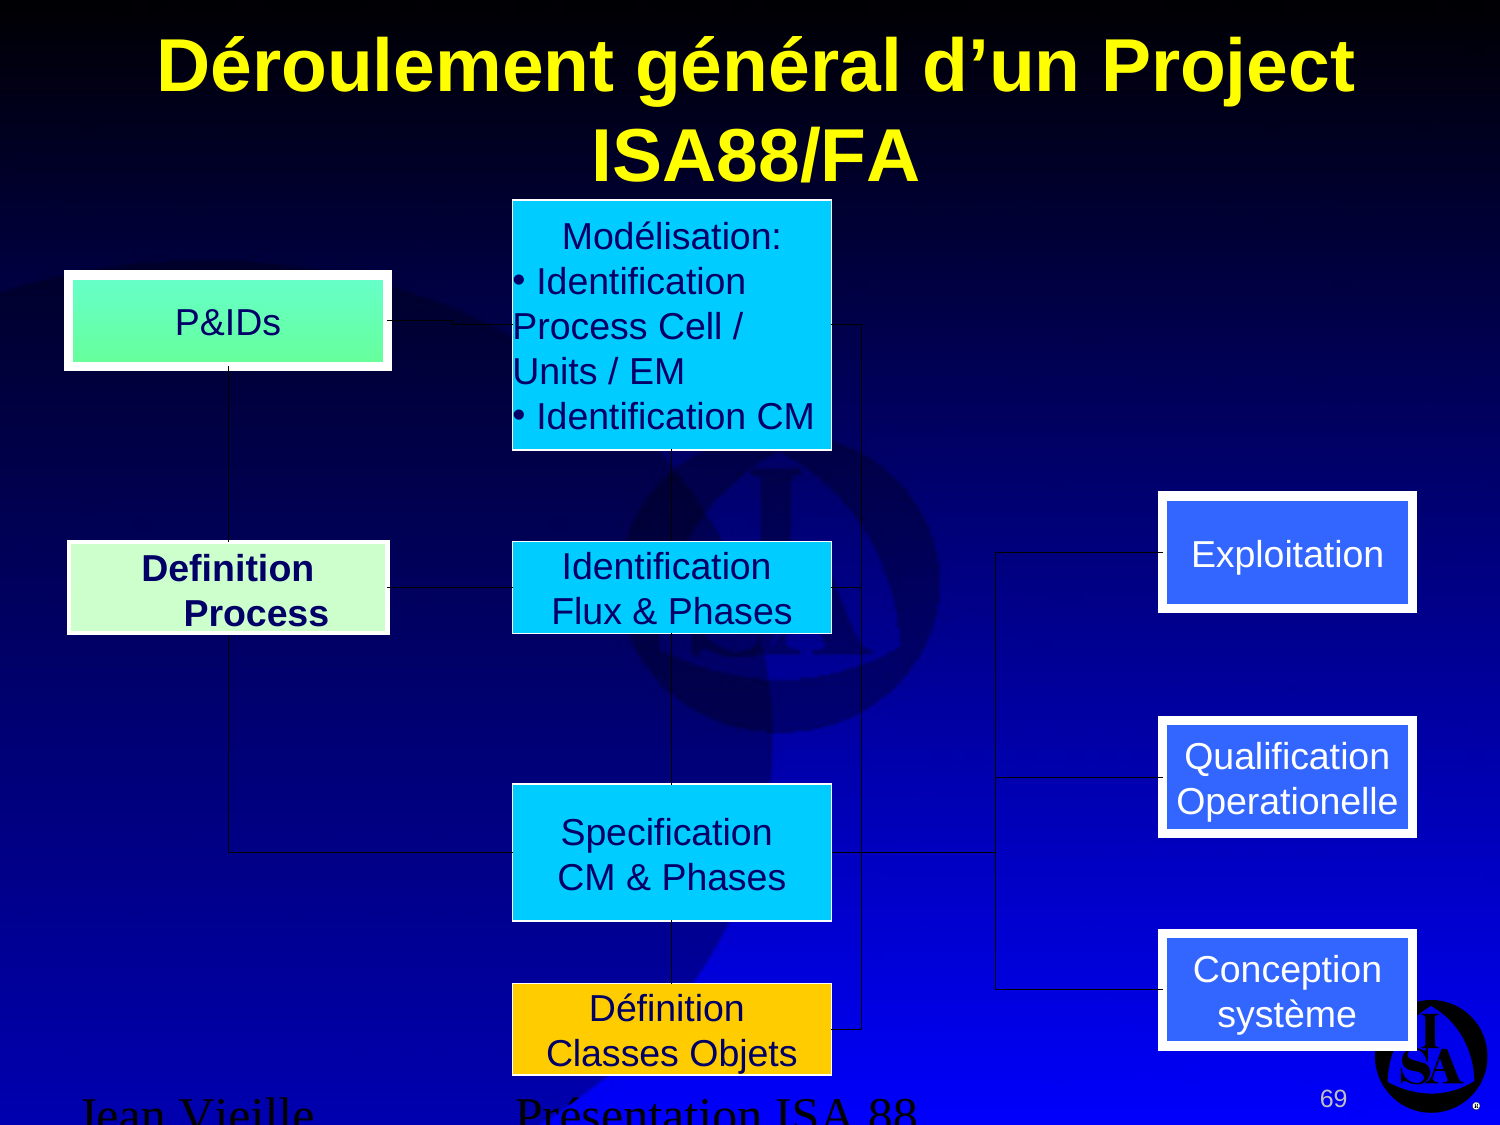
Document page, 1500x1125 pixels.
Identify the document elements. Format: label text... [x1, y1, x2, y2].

text_box Exploitation [1162, 495, 1413, 609]
picture [234, 1110, 244, 1118]
picture [828, 1121, 843, 1125]
text_box Conception système [1162, 933, 1413, 1047]
picture [745, 1111, 754, 1125]
picture [718, 1110, 731, 1125]
picture [607, 1110, 617, 1118]
text_box Modélisation: Identification Process Cell / Units / EM Identification CM [512, 199, 832, 450]
picture [565, 1110, 575, 1118]
text_box Identification Flux & Phases [512, 541, 832, 634]
picture [298, 1110, 308, 1118]
text_box Définition Classes Objets [512, 983, 832, 1075]
picture [524, 1101, 535, 1117]
picture [898, 1116, 911, 1125]
picture [0, 0, 1500, 1125]
picture [124, 1120, 133, 1125]
text_box Specification CM & Phases [512, 784, 832, 921]
picture [148, 1111, 157, 1125]
text_box Qualification Operationelle [1162, 720, 1413, 834]
picture [899, 1101, 910, 1114]
picture [102, 1110, 112, 1118]
picture [874, 1101, 885, 1114]
title Déroulement général d’un Project ISA88/FA [75, 8, 1438, 204]
picture [631, 1111, 640, 1125]
picture [873, 1116, 886, 1125]
text_box Definition Process [68, 541, 388, 634]
picture [830, 1103, 841, 1118]
picture [668, 1120, 677, 1125]
text_box P&IDs [68, 274, 388, 367]
